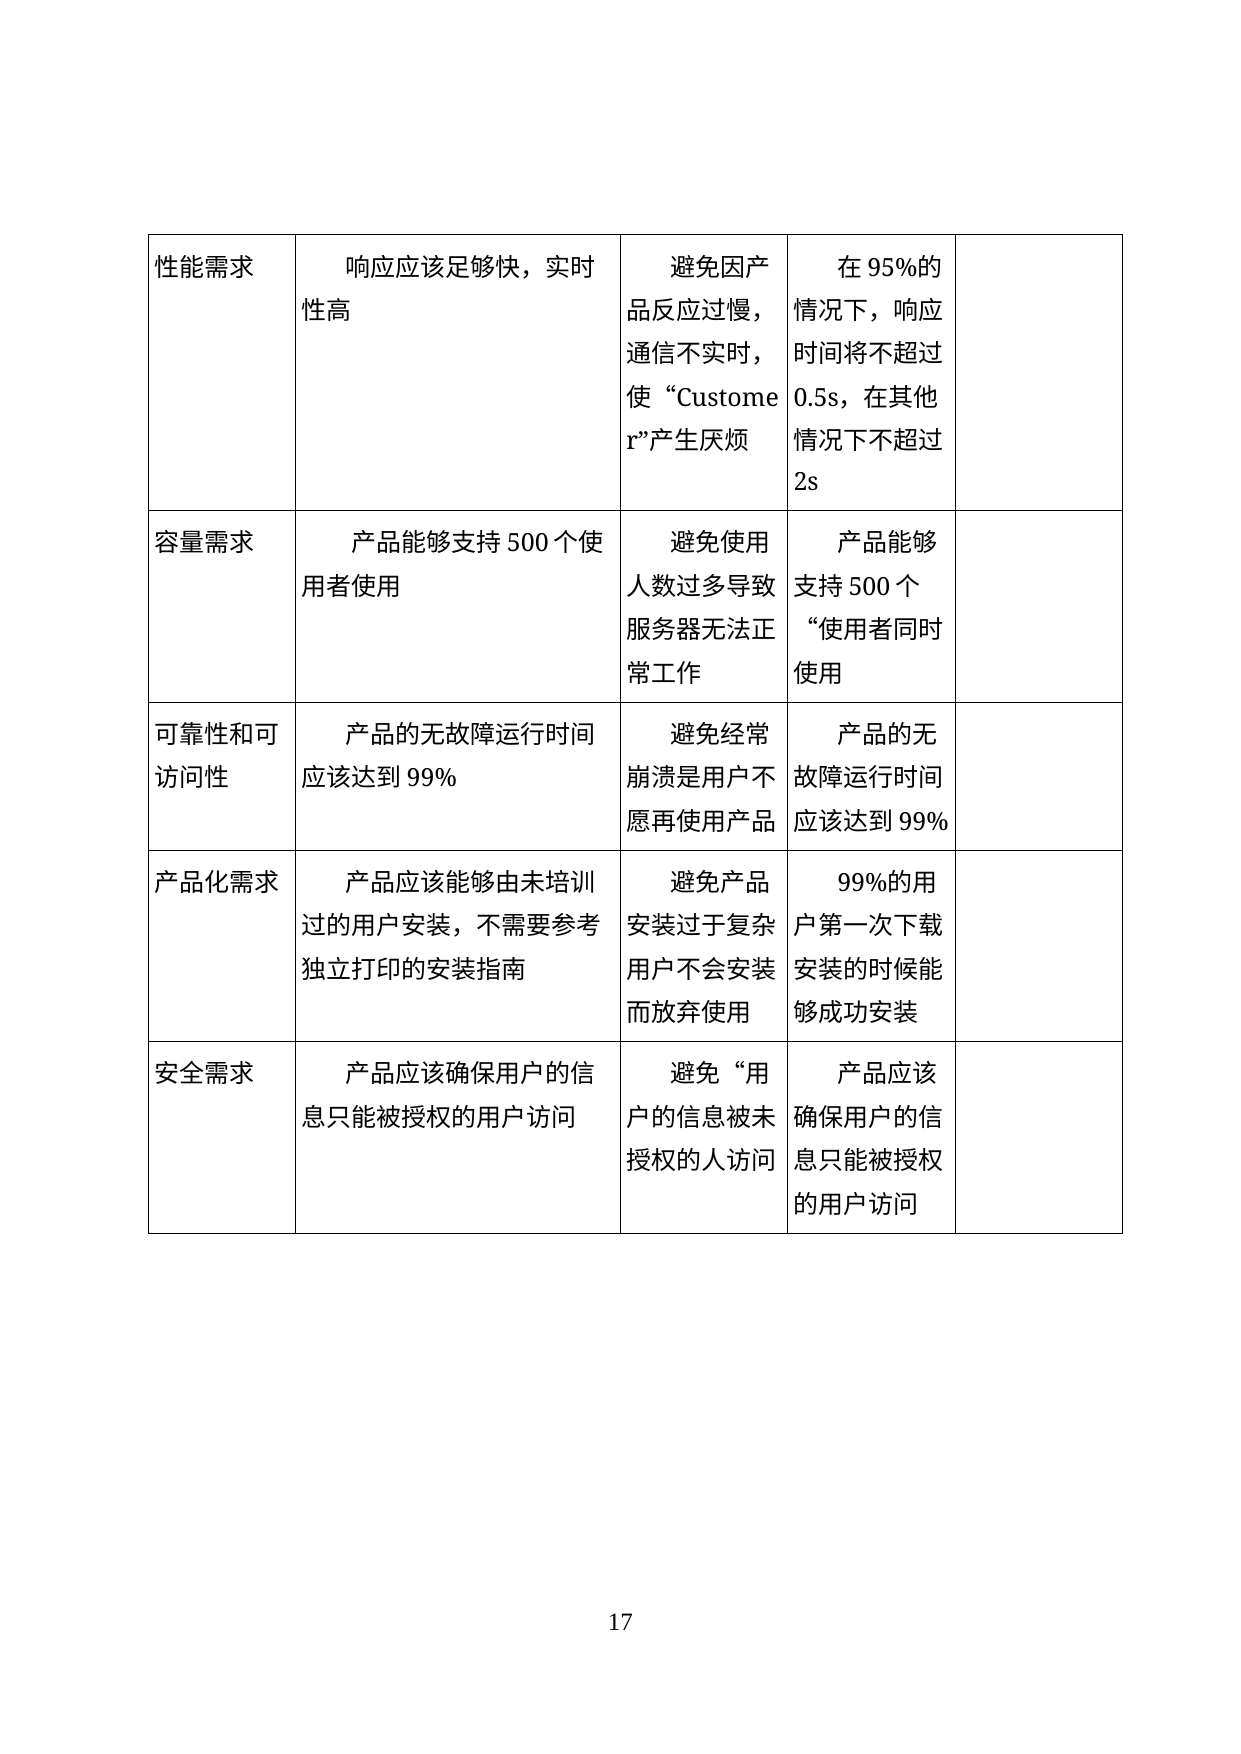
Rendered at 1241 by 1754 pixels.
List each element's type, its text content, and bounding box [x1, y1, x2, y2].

table_cell 产品的无故障运行时间应该达到99% [296, 703, 620, 849]
table_cell [956, 851, 1122, 1041]
table_cell 避免产品安装过于复杂用户不会安装而放弃使用 [621, 851, 787, 1041]
table_cell 产品的无故障运行时间应该达到99% [788, 703, 955, 849]
table_cell 产品化需求 [149, 851, 295, 1041]
table_cell 安全需求 [149, 1042, 295, 1232]
table_cell 避免因产品反应过慢，通信不实时，使“Customer”产生厌烦 [621, 235, 787, 510]
table_cell [956, 511, 1122, 702]
table_cell 产品能够支持500个使用者使用 [296, 511, 620, 702]
table_cell 避免使用人数过多导致服务器无法正常工作 [621, 511, 787, 702]
table_cell 99%的用户第一次下载安装的时候能够成功安装 [788, 851, 955, 1041]
table_cell [956, 235, 1122, 510]
table_cell 避免经常崩溃是用户不愿再使用产品 [621, 703, 787, 849]
table_cell 性能需求 [149, 235, 295, 510]
table_cell 响应应该足够快，实时性高 [296, 235, 620, 510]
table_cell 产品应该能够由未培训过的用户安装，不需要参考独立打印的安装指南 [296, 851, 620, 1041]
table_cell 容量需求 [149, 511, 295, 702]
table_cell [956, 703, 1122, 849]
table_cell [956, 1042, 1122, 1232]
table_cell 产品应该确保用户的信息只能被授权的用户访问 [788, 1042, 955, 1232]
table_cell 产品应该确保用户的信息只能被授权的用户访问 [296, 1042, 620, 1232]
table_cell 可靠性和可访问性 [149, 703, 295, 849]
table_cell 在95%的情况下，响应时间将不超过0.5s，在其他情况下不超过2s [788, 235, 955, 510]
table_cell 产品能够支持500个“使用者同时使用 [788, 511, 955, 702]
table_cell 避免“用户的信息被未授权的人访问 [621, 1042, 787, 1232]
